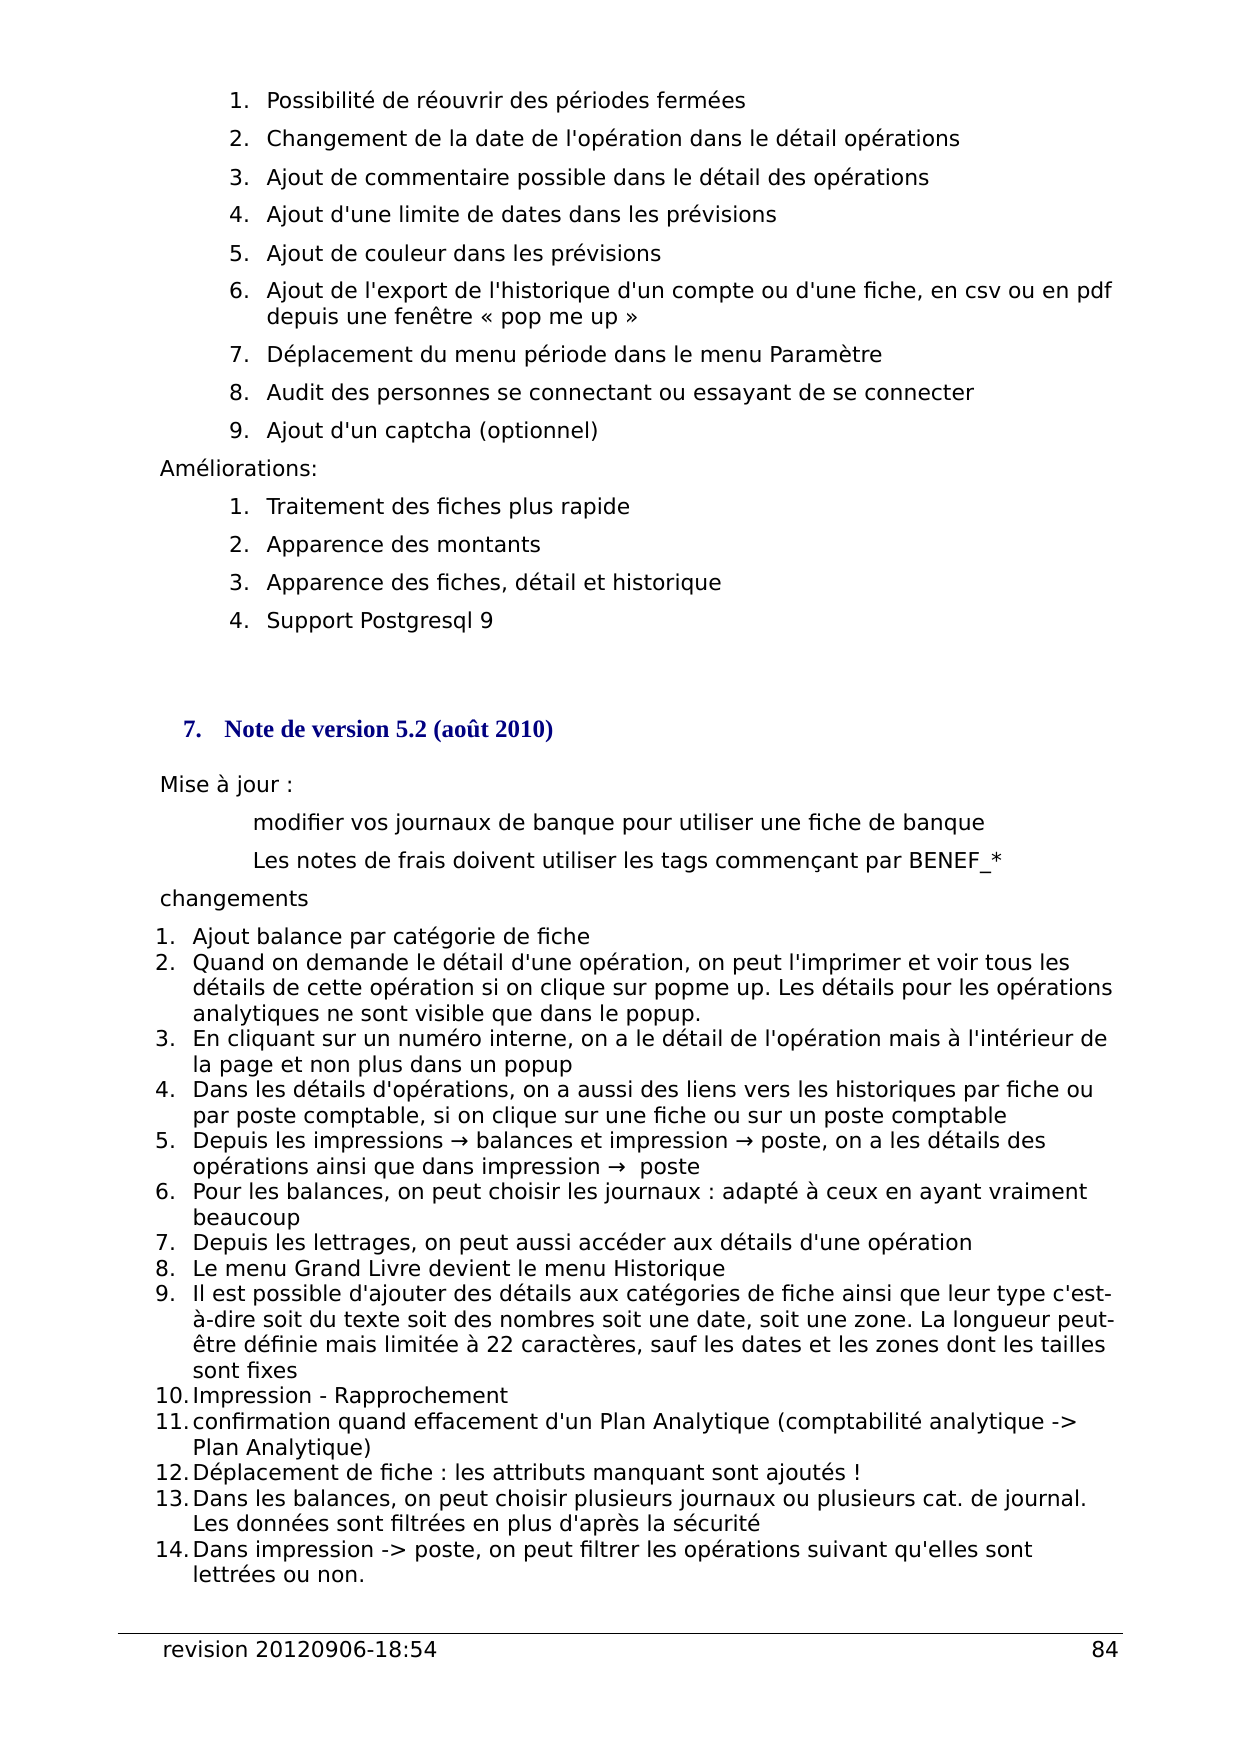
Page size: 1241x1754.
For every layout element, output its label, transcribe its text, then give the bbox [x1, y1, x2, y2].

list Support Postgresql 9 [229, 608, 1123, 634]
text Mise à jour : [159, 772, 1123, 798]
list Changement de la date de l'opération dans le détail opérations [229, 127, 1123, 152]
list Déplacement de fiche : les attributs manquant sont ajoutés ! [155, 1460, 1123, 1486]
subtitle Note de version 5.2 (août 2010) [177, 714, 1123, 743]
list Ajout d'un captcha (optionnel) [229, 418, 1123, 444]
list Dans impression -> poste, on peut filtrer les opérations suivant qu'elles sont lettrées ou non. [155, 1537, 1123, 1588]
list Le menu Grand Livre devient le menu Historique [155, 1256, 1123, 1281]
list confirmation quand effacement d'un Plan Analytique (comptabilité analytique -> Plan Analytique) [155, 1409, 1123, 1460]
text Améliorations: [159, 456, 1123, 482]
list Possibilité de réouvrir des périodes fermées [229, 88, 1123, 114]
list Ajout d'une limite de dates dans les prévisions [229, 203, 1123, 228]
list Apparence des fiches, détail et historique [229, 570, 1123, 596]
list Audit des personnes se connectant ou essayant de se connecter [229, 380, 1123, 406]
list Il est possible d'ajouter des détails aux catégories de fiche ainsi que leur type c'est-à-dire soit du texte soit des nombres soit une date, soit une zone. La longueur peut-être définie mais limitée à 22 caractères, sauf les dates et les zones dont les tailles sont fixes [155, 1281, 1123, 1383]
list Depuis les impressions → balances et impression → poste, on a les détails des opérations ainsi que dans impression → poste [155, 1128, 1123, 1179]
list Déplacement du menu période dans le menu Paramètre [229, 342, 1123, 368]
list Dans les balances, on peut choisir plusieurs journaux ou plusieurs cat. de journal. Les données sont filtrées en plus d'après la sécurité [155, 1486, 1123, 1537]
text changements [159, 886, 1123, 912]
list Ajout balance par catégorie de fiche [155, 924, 1123, 950]
list Ajout de couleur dans les prévisions [229, 241, 1123, 266]
list Depuis les lettrages, on peut aussi accéder aux détails d'une opération [155, 1230, 1123, 1256]
list En cliquant sur un numéro interne, on a le détail de l'opération mais à l'intérieur de la page et non plus dans un popup [155, 1026, 1123, 1077]
list Ajout de commentaire possible dans le détail des opérations [229, 164, 1123, 190]
list Traitement des fiches plus rapide [229, 494, 1123, 520]
list Pour les balances, on peut choisir les journaux : adapté à ceux en ayant vraiment beaucoup [155, 1179, 1123, 1230]
list Impression - Rapprochement [155, 1383, 1123, 1409]
list Quand on demande le détail d'une opération, on peut l'imprimer et voir tous les détails de cette opération si on clique sur popme up. Les détails pour les opérations analytiques ne sont visible que dans le popup. [155, 950, 1123, 1026]
list Apparence des montants [229, 532, 1123, 558]
list Dans les détails d'opérations, on a aussi des liens vers les historiques par fiche ou par poste comptable, si on clique sur une fiche ou sur un poste comptable [155, 1077, 1123, 1128]
list Ajout de l'export de l'historique d'un compte ou d'une fiche, en csv ou en pdf depuis une fenêtre « pop me up » [229, 279, 1123, 330]
text modifier vos journaux de banque pour utiliser une fiche de banque [159, 810, 1123, 836]
text Les notes de frais doivent utiliser les tags commençant par BENEF_* [159, 848, 1123, 874]
